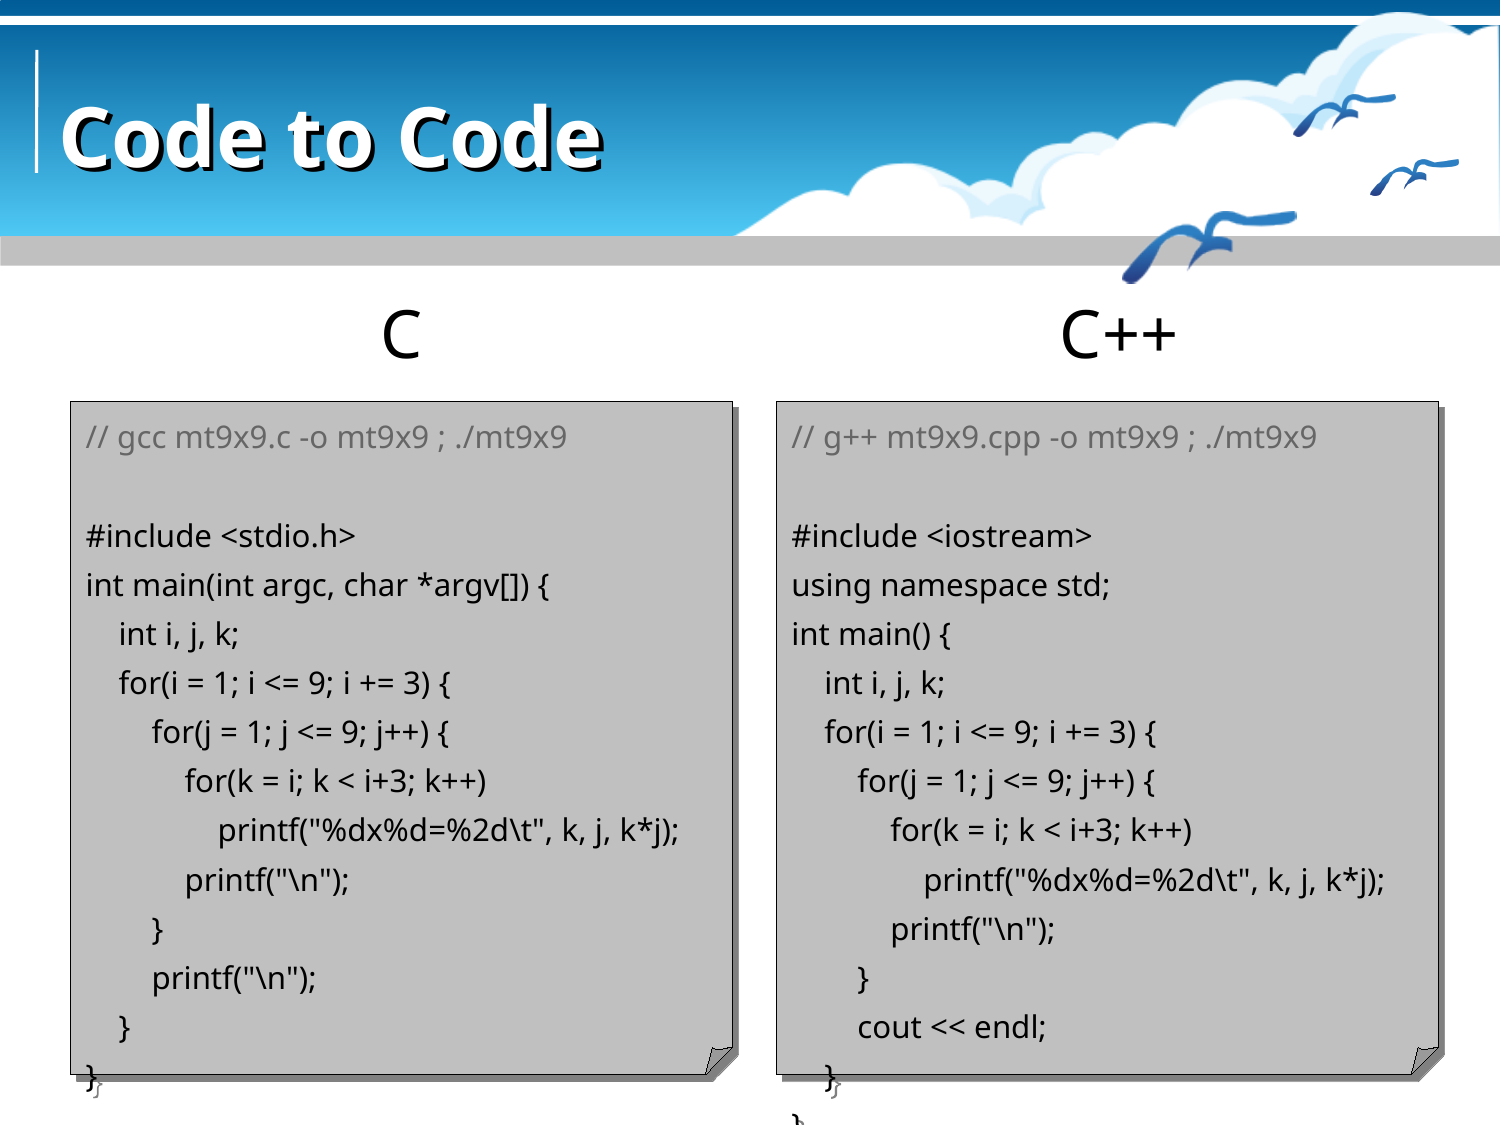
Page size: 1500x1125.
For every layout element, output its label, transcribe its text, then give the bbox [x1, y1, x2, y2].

text_box C++ [1045, 283, 1317, 388]
text_box C [366, 283, 638, 388]
title Code to Code [59, 86, 1465, 186]
text_box // g++ mt9x9.cpp -o mt9x9 ; ./mt9x9 #include <iostream> using namespace std; int main() { int i, j, k; for(i = 1; i <= 9; i += 3) { for(j = 1; j <= 9; j++) { for(k = i; k < i+3; k++) printf("%dx%d=%2d\t", k, j, k*j); printf("\n"); } cout << endl; } } [776, 401, 1439, 1075]
picture [730, 12, 1500, 283]
text_box // gcc mt9x9.c -o mt9x9 ; ./mt9x9 #include <stdio.h> int main(int argc, char *argv[]) { int i, j, k; for(i = 1; i <= 9; i += 3) { for(j = 1; j <= 9; j++) { for(k = i; k < i+3; k++) printf("%dx%d=%2d\t", k, j, k*j); printf("\n"); } printf("\n"); } } [70, 401, 733, 1075]
